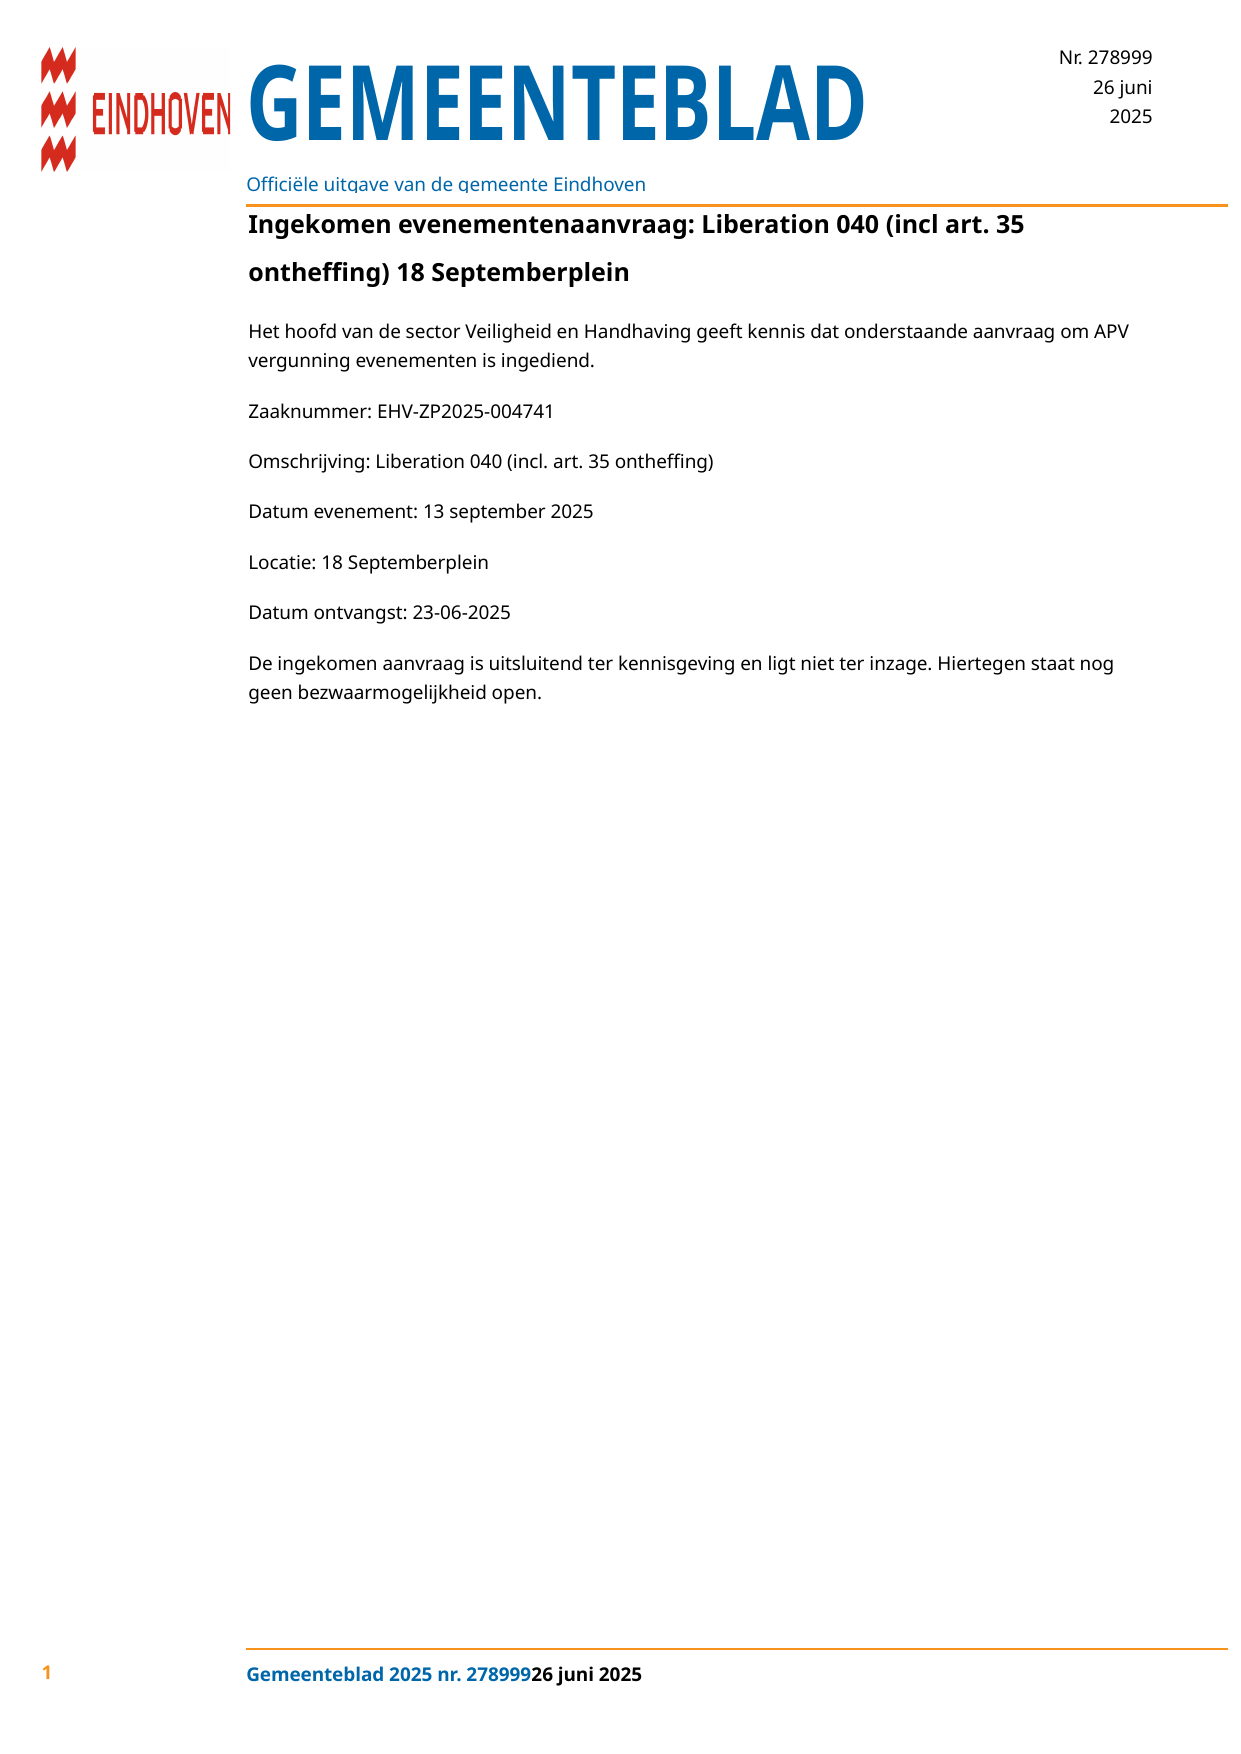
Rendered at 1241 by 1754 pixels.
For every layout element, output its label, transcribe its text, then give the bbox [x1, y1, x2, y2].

text De ingekomen aanvraag is uitsluitend ter kennisgeving en ligt niet ter inzage. Hiertegen staat nog geen bezwaarmogelijkheid open. [248, 650, 1152, 705]
text Ingekomen evenementenaanvraag: Liberation 040 (incl art. 35 ontheffing) 18 Septemberplein [248, 207, 1152, 288]
text Omschrijving: Liberation 040 (incl. art. 35 ontheffing) [248, 448, 1152, 474]
text Locatie: 18 Septemberplein [248, 549, 1152, 575]
picture [41, 47, 231, 172]
text Datum ontvangst: 23-06-2025 [248, 599, 1152, 625]
text Datum evenement: 13 september 2025 [248, 499, 1152, 524]
text Het hoofd van de sector Veiligheid en Handhaving geeft kennis dat onderstaande aanvraag om APV vergunning evenementen is ingediend. [248, 318, 1152, 373]
text Zaaknummer: EHV-ZP2025-004741 [248, 398, 1152, 424]
